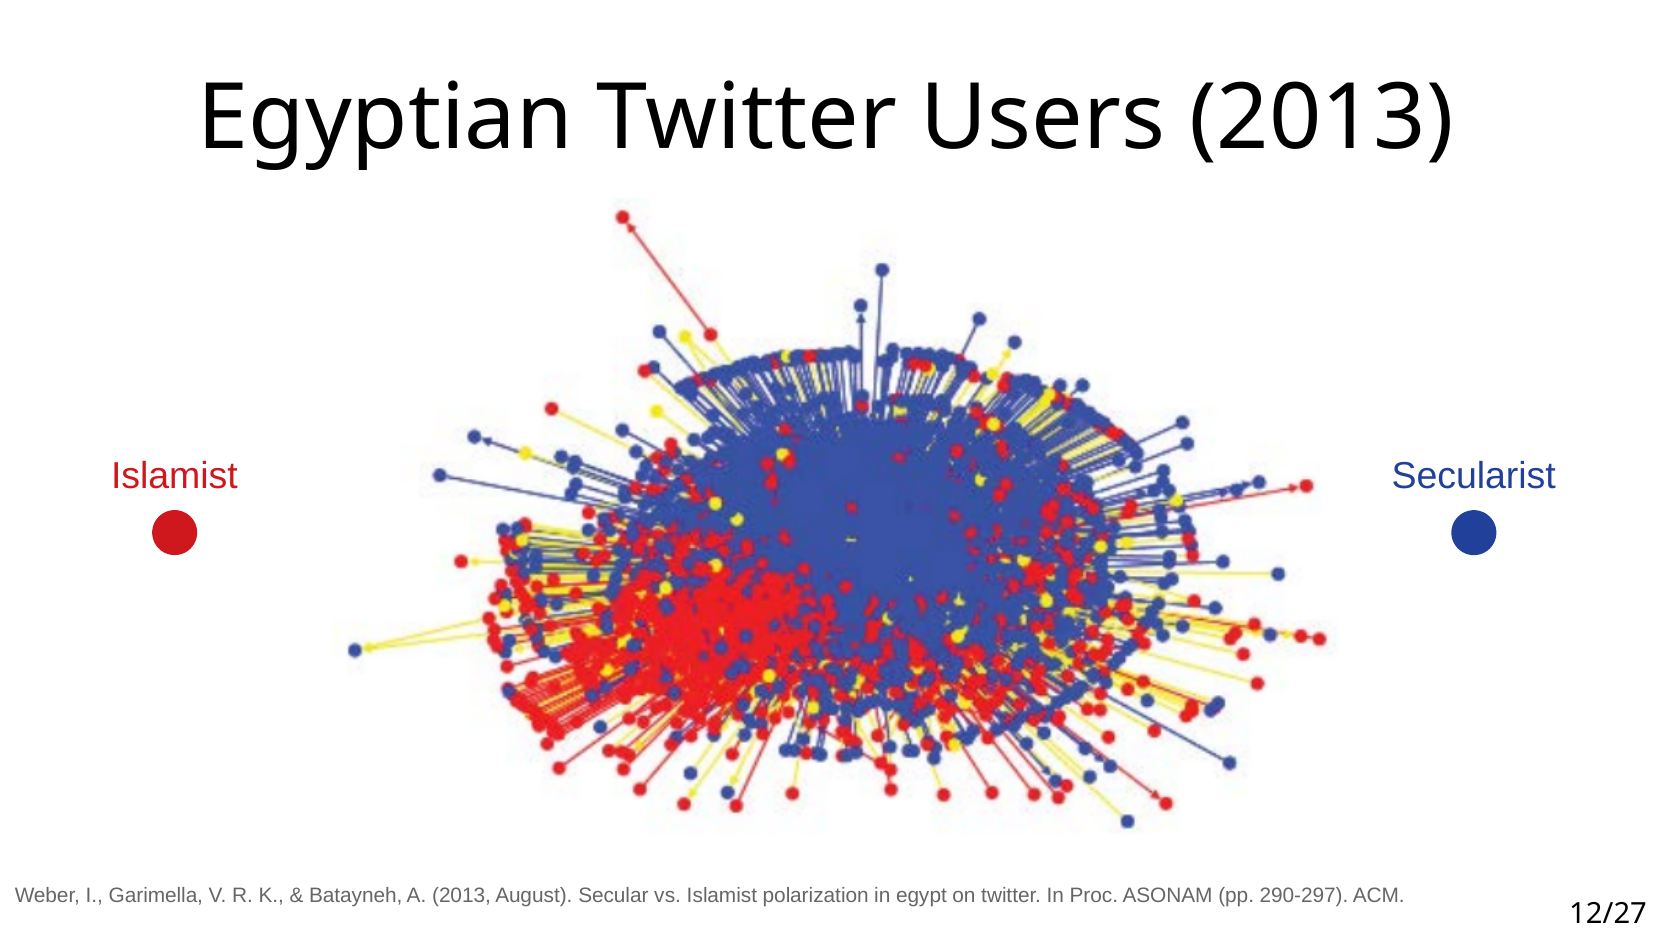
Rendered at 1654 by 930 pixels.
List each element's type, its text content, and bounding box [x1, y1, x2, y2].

text_box Islamist [47, 447, 303, 504]
title Egyptian Twitter Users (2013) [82, 1, 1571, 225]
text_box [1451, 510, 1497, 556]
text_box Weber, I., Garimella, V. R. K., & Batayneh, A. (2013, August). Secular vs. Islamist polarization in egypt on twitter. In Proc. ASONAM (pp. 290-297). ACM. [0, 876, 1531, 915]
text_box [152, 510, 198, 556]
text_box Secularist [1346, 447, 1602, 504]
picture [300, 179, 1360, 860]
